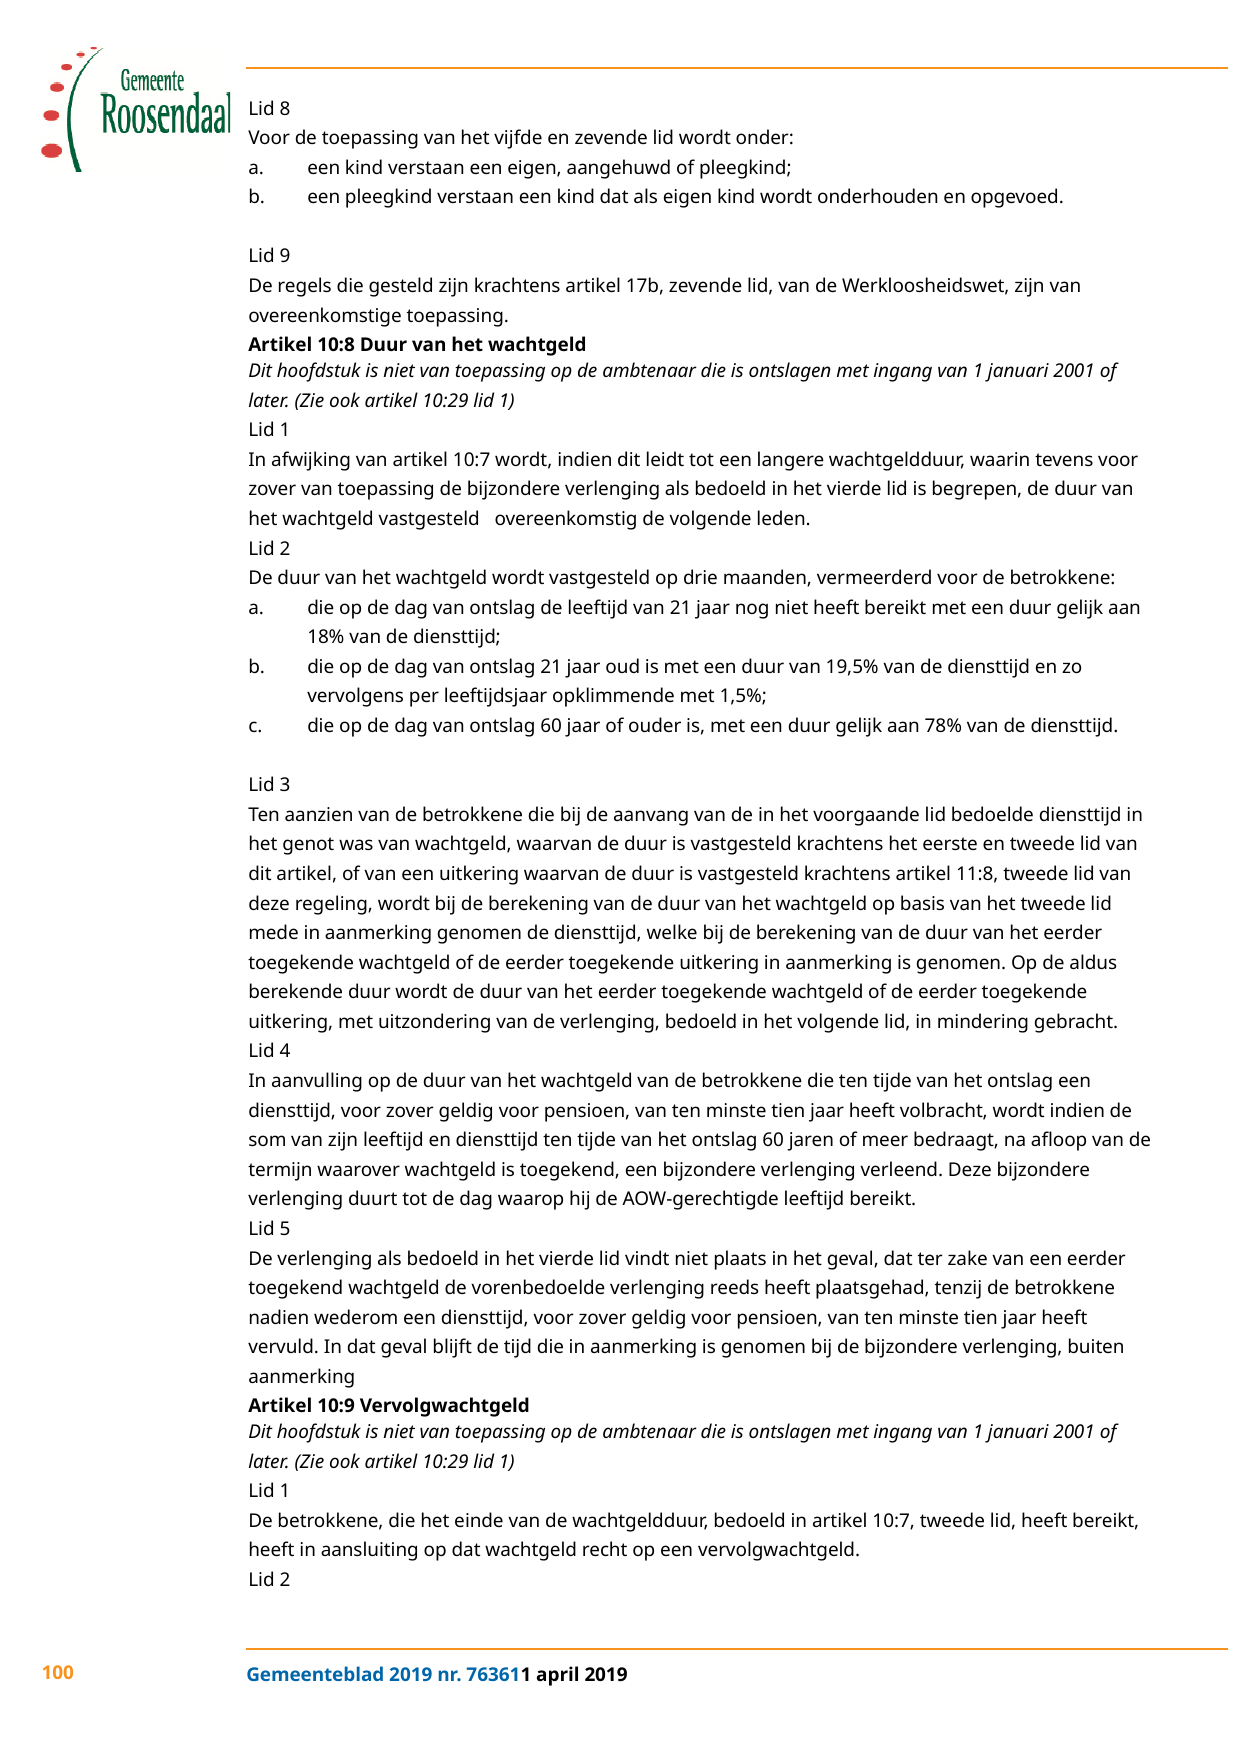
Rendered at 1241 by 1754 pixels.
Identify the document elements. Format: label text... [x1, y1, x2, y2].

text In afwijking van artikel 10:7 wordt, indien dit leidt tot een langere wachtgeldduur, waarin tevens voor zover van toepassing de bijzondere verlenging als bedoeld in het vierde lid is begrepen, de duur van het wachtgeld vastgesteld overeenkomstig de volgende leden. [248, 446, 1152, 531]
text In aanvulling op de duur van het wachtgeld van de betrokkene die ten tijde van het ontslag een diensttijd, voor zover geldig voor pensioen, van ten minste tien jaar heeft volbracht, wordt indien de som van zijn leeftijd en diensttijd ten tijde van het ontslag 60 jaren of meer bedraagt, na afloop van de termijn waarover wachtgeld is toegekend, een bijzondere verlenging verleend. Deze bijzondere verlenging duurt tot de dag waarop hij de AOW-gerechtigde leeftijd bereikt. [248, 1067, 1152, 1211]
text Dit hoofdstuk is niet van toepassing op de ambtenaar die is ontslagen met ingang van 1 januari 2001 of later. (Zie ook artikel 10:29 lid 1) [248, 357, 1152, 412]
text Lid 3 [248, 771, 1152, 797]
text Lid 5 [248, 1215, 1152, 1241]
text Artikel 10:9 Vervolgwachtgeld [248, 1393, 1152, 1418]
text Lid 9 [248, 243, 1152, 268]
text De regels die gesteld zijn krachtens artikel 17b, zevende lid, van de Werkloosheidswet, zijn van overeenkomstige toepassing. [248, 272, 1152, 328]
text Lid 8 [248, 95, 1152, 121]
list die op de dag van ontslag 21 jaar oud is met een duur van 19,5% van de diensttijd en zo vervolgens per leeftijdsjaar opklimmende met 1,5%; [248, 653, 1152, 708]
picture [41, 47, 231, 172]
text Lid 4 [248, 1038, 1152, 1063]
list die op de dag van ontslag 60 jaar of ouder is, met een duur gelijk aan 78% van de diensttijd. [248, 712, 1152, 738]
text Lid 2 [248, 1566, 1152, 1592]
text Lid 1 [248, 1477, 1152, 1503]
text Lid 2 [248, 535, 1152, 560]
list die op de dag van ontslag de leeftijd van 21 jaar nog niet heeft bereikt met een duur gelijk aan 18% van de diensttijd; [248, 594, 1152, 649]
text De verlenging als bedoeld in het vierde lid vindt niet plaats in het geval, dat ter zake van een eerder toegekend wachtgeld de vorenbedoelde verlenging reeds heeft plaatsgehad, tenzij de betrokkene nadien wederom een diensttijd, voor zover geldig voor pensioen, van ten minste tien jaar heeft vervuld. In dat geval blijft de tijd die in aanmerking is genomen bij de bijzondere verlenging, buiten aanmerking [248, 1245, 1152, 1389]
text Ten aanzien van de betrokkene die bij de aanvang van de in het voorgaande lid bedoelde diensttijd in het genot was van wachtgeld, waarvan de duur is vastgesteld krachtens het eerste en tweede lid van dit artikel, of van een uitkering waarvan de duur is vastgesteld krachtens artikel 11:8, tweede lid van deze regeling, wordt bij de berekening van de duur van het wachtgeld op basis van het tweede lid mede in aanmerking genomen de diensttijd, welke bij de berekening van de duur van het eerder toegekende wachtgeld of de eerder toegekende uitkering in aanmerking is genomen. Op de aldus berekende duur wordt de duur van het eerder toegekende wachtgeld of de eerder toegekende uitkering, met uitzondering van de verlenging, bedoeld in het volgende lid, in mindering gebracht. [248, 801, 1152, 1034]
list een pleegkind verstaan een kind dat als eigen kind wordt onderhouden en opgevoed. [248, 183, 1152, 209]
text Voor de toepassing van het vijfde en zevende lid wordt onder: [248, 124, 1152, 150]
list een kind verstaan een eigen, aangehuwd of pleegkind; [248, 154, 1152, 180]
text Lid 1 [248, 416, 1152, 442]
text De duur van het wachtgeld wordt vastgesteld op drie maanden, vermeerderd voor de betrokkene: [248, 564, 1152, 590]
text Artikel 10:8 Duur van het wachtgeld [248, 331, 1152, 357]
text De betrokkene, die het einde van de wachtgeldduur, bedoeld in artikel 10:7, tweede lid, heeft bereikt, heeft in aansluiting op dat wachtgeld recht op een vervolgwachtgeld. [248, 1507, 1152, 1562]
text Dit hoofdstuk is niet van toepassing op de ambtenaar die is ontslagen met ingang van 1 januari 2001 of later. (Zie ook artikel 10:29 lid 1) [248, 1418, 1152, 1474]
